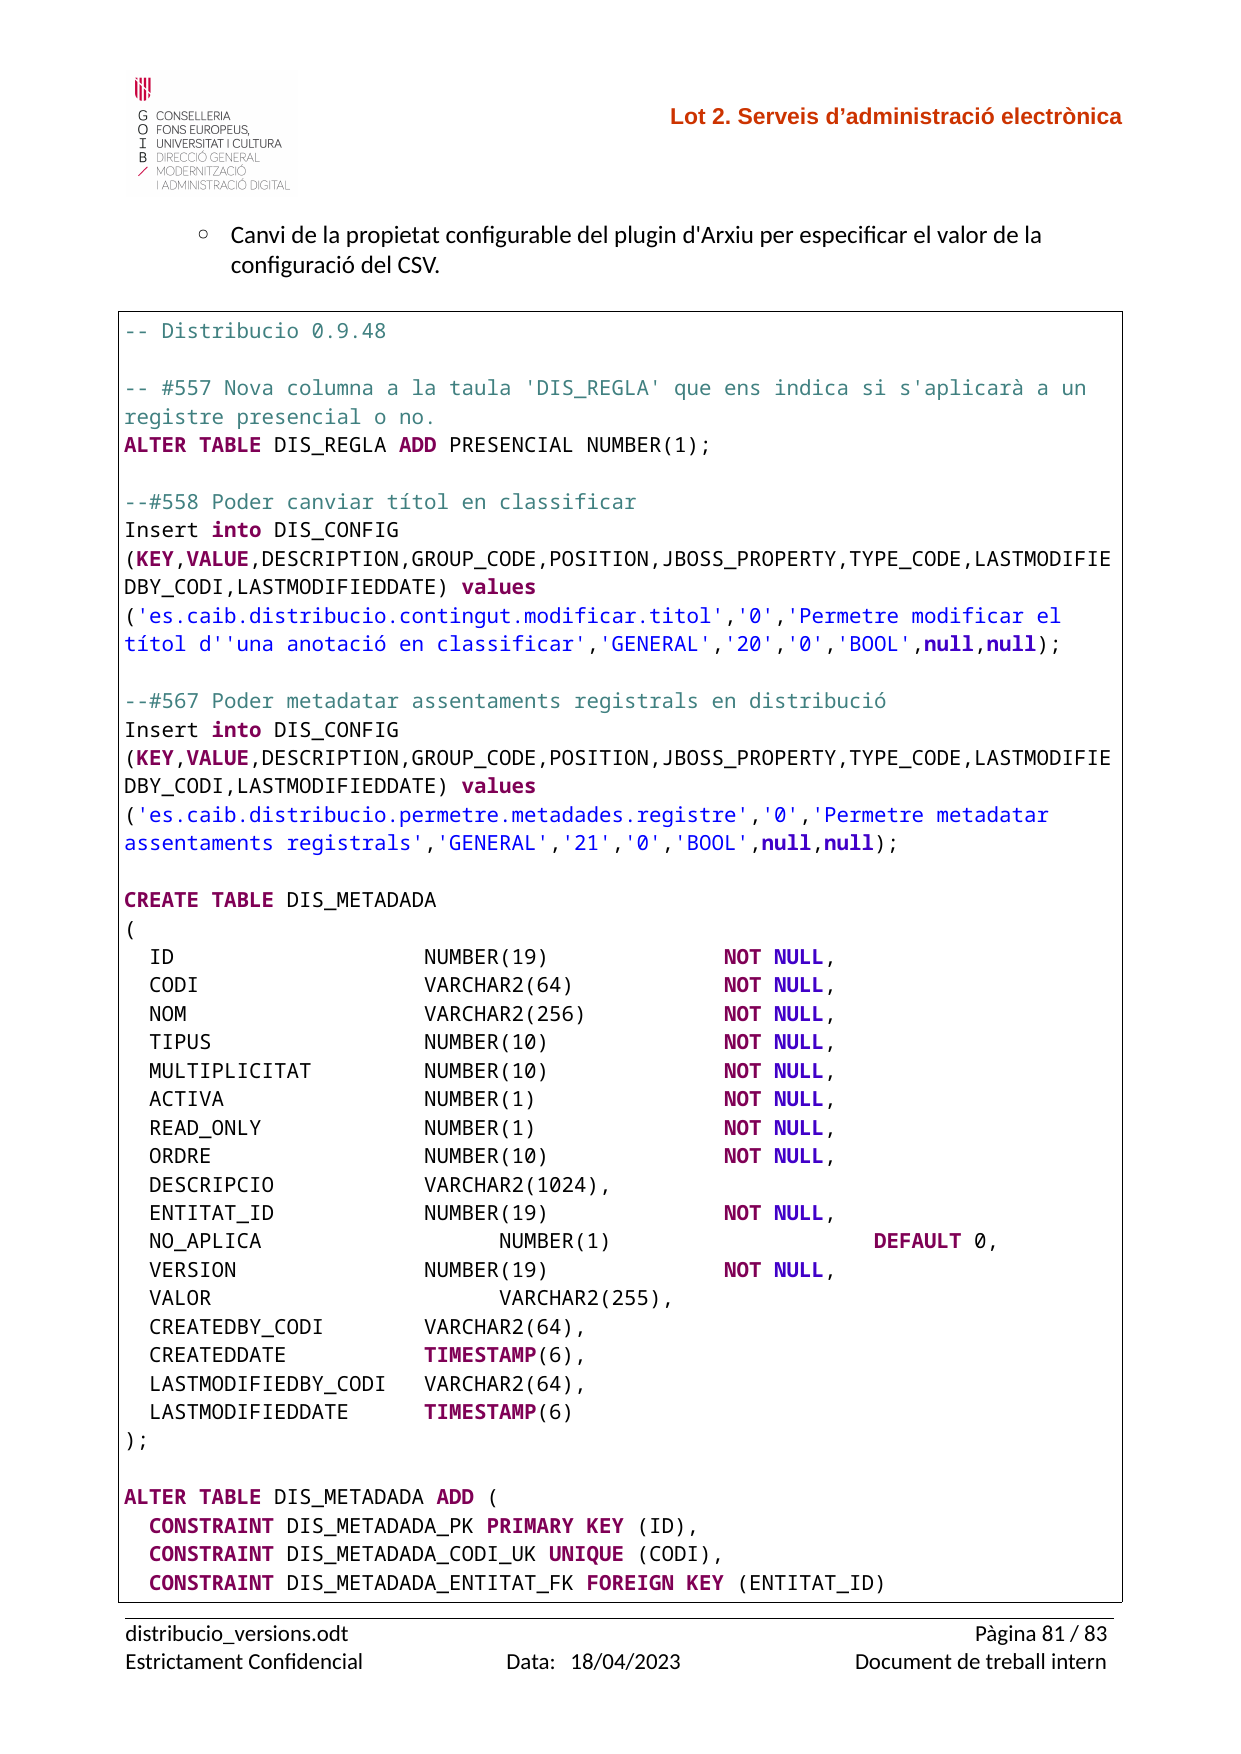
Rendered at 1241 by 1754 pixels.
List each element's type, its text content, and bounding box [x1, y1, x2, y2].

list Canvi de la propietat configurable del plugin d'Arxiu per especificar el valor de la configuració del CSV. [193, 219, 1122, 280]
picture [126, 70, 299, 197]
table_header -- Distribucio 0.9.48 -- #557 Nova columna a la taula 'DIS_REGLA' que ens indica si s'aplicarà a un registre presencial o no. ALTER TABLE DIS_REGLA ADD PRESENCIAL NUMBER(1); --#558 Poder canviar títol en classificar Insert into DIS_CONFIG (KEY,VALUE,DESCRIPTION,GROUP_CODE,POSITION,JBOSS_PROPERTY,TYPE_CODE,LASTMODIFIEDBY_CODI,LASTMODIFIEDDATE) values ('es.caib.distribucio.contingut.modificar.titol','0','Permetre modificar el títol d''una anotació en classificar','GENERAL','20','0','BOOL',null,null); --#567 Poder metadatar assentaments registrals en distribució Insert into DIS_CONFIG (KEY,VALUE,DESCRIPTION,GROUP_CODE,POSITION,JBOSS_PROPERTY,TYPE_CODE,LASTMODIFIEDBY_CODI,LASTMODIFIEDDATE) values ('es.caib.distribucio.permetre.metadades.registre','0','Permetre metadatar assentaments registrals','GENERAL','21','0','BOOL',null,null); CREATE TABLE DIS_METADADA ( ID NUMBER(19) NOT NULL, CODI VARCHAR2(64) NOT NULL, NOM VARCHAR2(256) NOT NULL, TIPUS NUMBER(10) NOT NULL, MULTIPLICITAT NUMBER(10) NOT NULL, ACTIVA NUMBER(1) NOT NULL, READ_ONLY NUMBER(1) NOT NULL, ORDRE NUMBER(10) NOT NULL, DESCRIPCIO VARCHAR2(1024), ENTITAT_ID NUMBER(19) NOT NULL, NO_APLICA NUMBER(1) DEFAULT 0, VERSION NUMBER(19) NOT NULL, VALOR VARCHAR2(255), CREATEDBY_CODI VARCHAR2(64), CREATEDDATE TIMESTAMP(6), LASTMODIFIEDBY_CODI VARCHAR2(64), LASTMODIFIEDDATE TIMESTAMP(6) ); ALTER TABLE DIS_METADADA ADD ( CONSTRAINT DIS_METADADA_PK PRIMARY KEY (ID), CONSTRAINT DIS_METADADA_CODI_UK UNIQUE (CODI), CONSTRAINT DIS_METADADA_ENTITAT_FK FOREIGN KEY (ENTITAT_ID) [119, 312, 1122, 1602]
